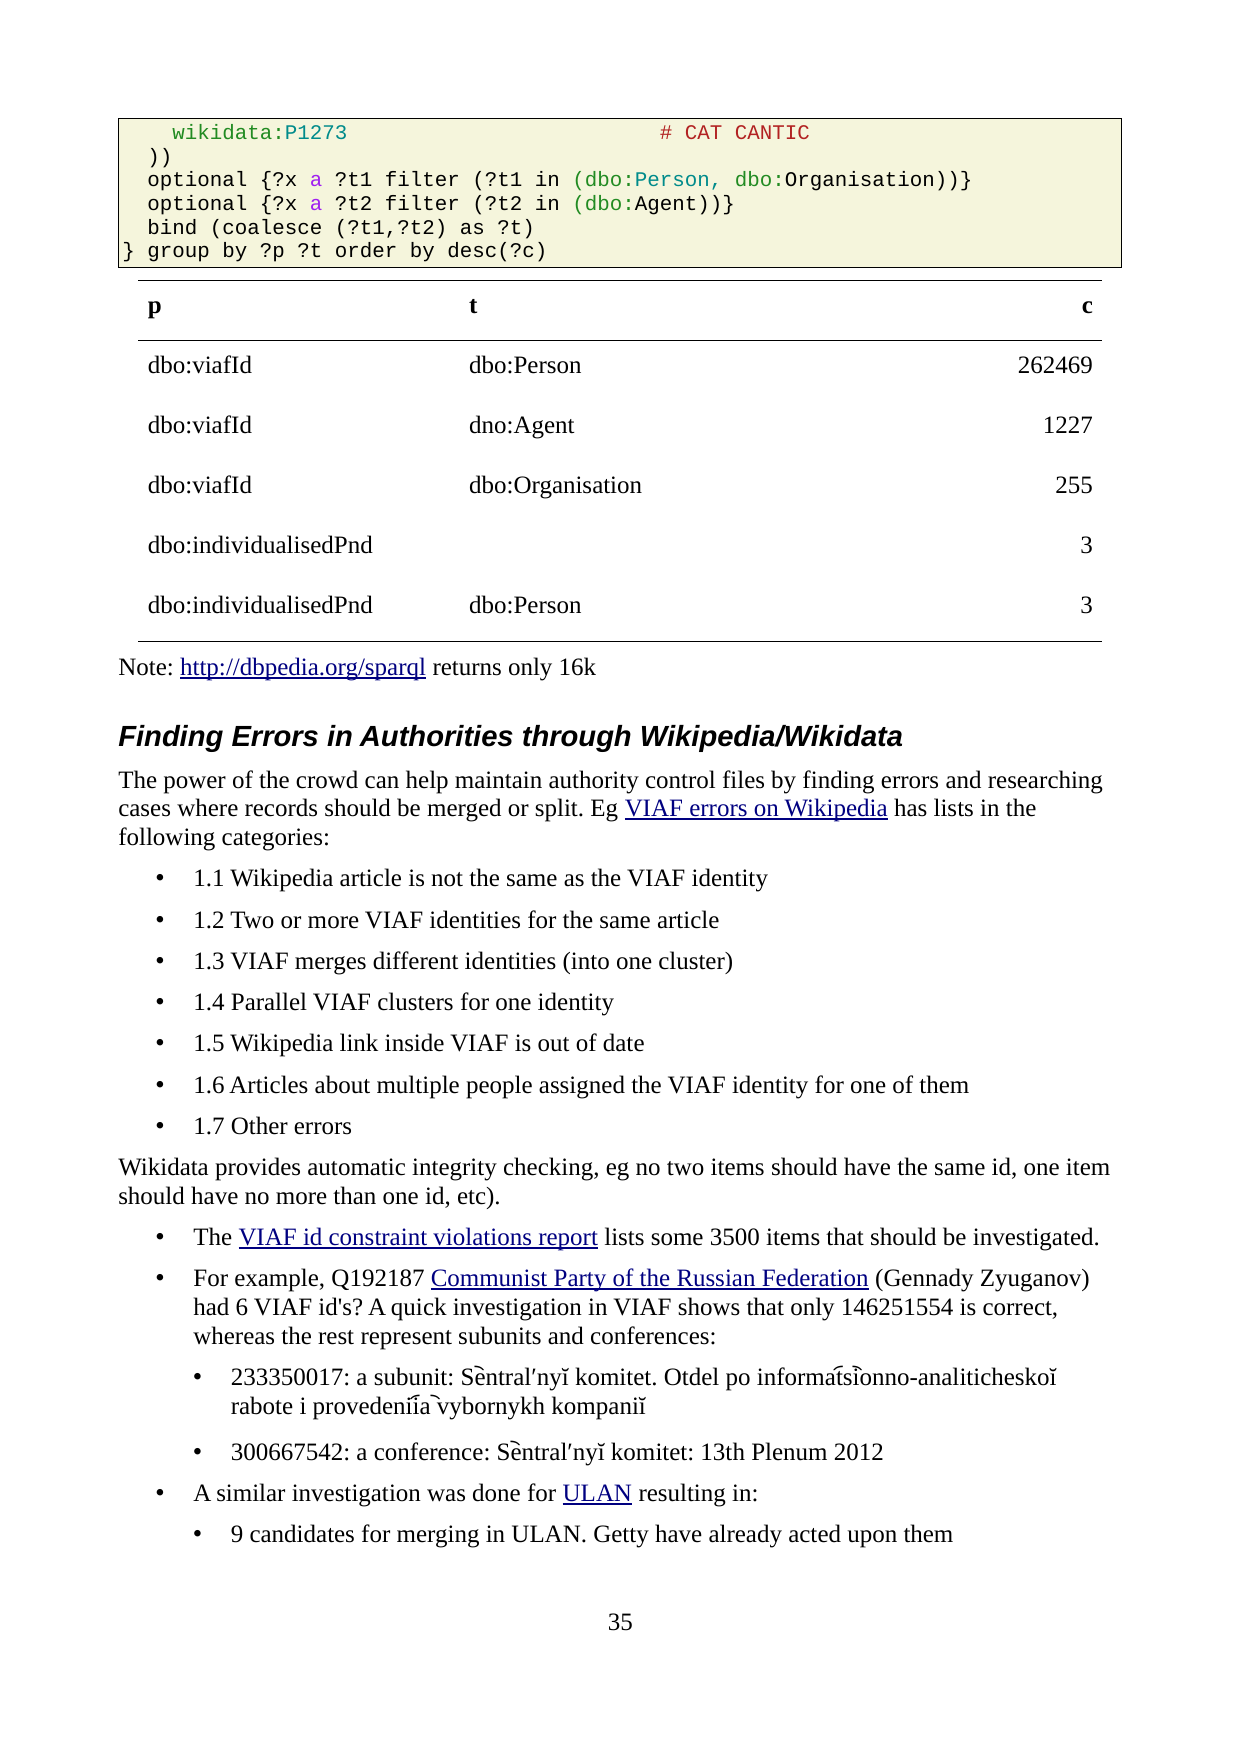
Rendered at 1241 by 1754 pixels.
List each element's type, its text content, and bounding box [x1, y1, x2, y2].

table_cell dbo:Organisation [460, 461, 781, 521]
text Wikidata provides automatic integrity checking, eg no two items should have the same id, one item should have no more than one id, etc). [118, 1152, 1122, 1210]
list 1.6 Articles about multiple people assigned the VIAF identity for one of them [156, 1070, 1122, 1098]
list 1.7 Other errors [156, 1111, 1122, 1140]
table_cell dbo:viafId [138, 341, 459, 401]
list 1.1 Wikipedia article is not the same as the VIAF identity [156, 863, 1122, 892]
table_cell dbo:viafId [138, 401, 459, 461]
text } group by ?p ?t order by desc(?c) [119, 236, 1121, 267]
table_cell dbo:individualisedPnd [138, 581, 459, 641]
text optional {?x a ?t2 filter (?t2 in (dbo:Agent))} [119, 189, 1121, 213]
table_cell dbo:individualisedPnd [138, 521, 459, 581]
table_cell 1227 [781, 401, 1102, 461]
list 300667542: a conference: S︡entralʹnyĭ komitet: 13th Plenum 2012 [193, 1437, 1122, 1466]
text bind (coalesce (?t1,?t2) as ?t) [119, 213, 1121, 236]
text wikidata:P1273 # CAT CANTIC [119, 119, 1121, 142]
table_cell dbo:Person [460, 341, 781, 401]
list 1.3 VIAF merges different identities (into one cluster) [156, 946, 1122, 975]
list 1.5 Wikipedia link inside VIAF is out of date [156, 1028, 1122, 1057]
list The VIAF id constraint violations report lists some 3500 items that should be investigated. [156, 1222, 1122, 1251]
text optional {?x a ?t1 filter (?t1 in (dbo:Person, dbo:Organisation))} [119, 165, 1121, 189]
list 1.4 Parallel VIAF clusters for one identity [156, 987, 1122, 1016]
table_header c [781, 281, 1102, 340]
text )) [119, 142, 1121, 165]
text The power of the crowd can help maintain authority control files by finding errors and researching cases where records should be merged or split. Eg VIAF errors on Wikipedia has lists in the following categories: [118, 765, 1122, 851]
table_cell 3 [781, 581, 1102, 641]
text Note: http://dbpedia.org/sparql returns only 16k [118, 652, 1122, 681]
table_header p [138, 281, 459, 340]
subtitle Finding Errors in Authorities through Wikipedia/Wikidata [118, 719, 1122, 752]
table_cell dbo:Person [460, 581, 781, 641]
table_header t [460, 281, 781, 340]
list For example, Q192187 Communist Party of the Russian Federation (Gennady Zyuganov) had 6 VIAF id's? A quick investigation in VIAF shows that only 146251554 is correct, whereas the rest represent subunits and conferences: [156, 1263, 1122, 1350]
table_cell 255 [781, 461, 1102, 521]
table_cell 3 [781, 521, 1102, 581]
table_cell 262469 [781, 341, 1102, 401]
table_cell [460, 521, 781, 581]
table_cell dbo:viafId [138, 461, 459, 521]
list 233350017: a subunit: S︡entralʹnyĭ komitet. Otdel po informat︠s︡ionno-analiticheskoĭ rabote i provedenii︠a︡ vybornykh kompaniĭ‏ [193, 1362, 1122, 1424]
list 9 candidates for merging in ULAN. Getty have already acted upon them [193, 1519, 1122, 1548]
table_cell dno:Agent [460, 401, 781, 461]
list A similar investigation was done for ULAN resulting in: [156, 1478, 1122, 1507]
list 1.2 Two or more VIAF identities for the same article [156, 905, 1122, 933]
